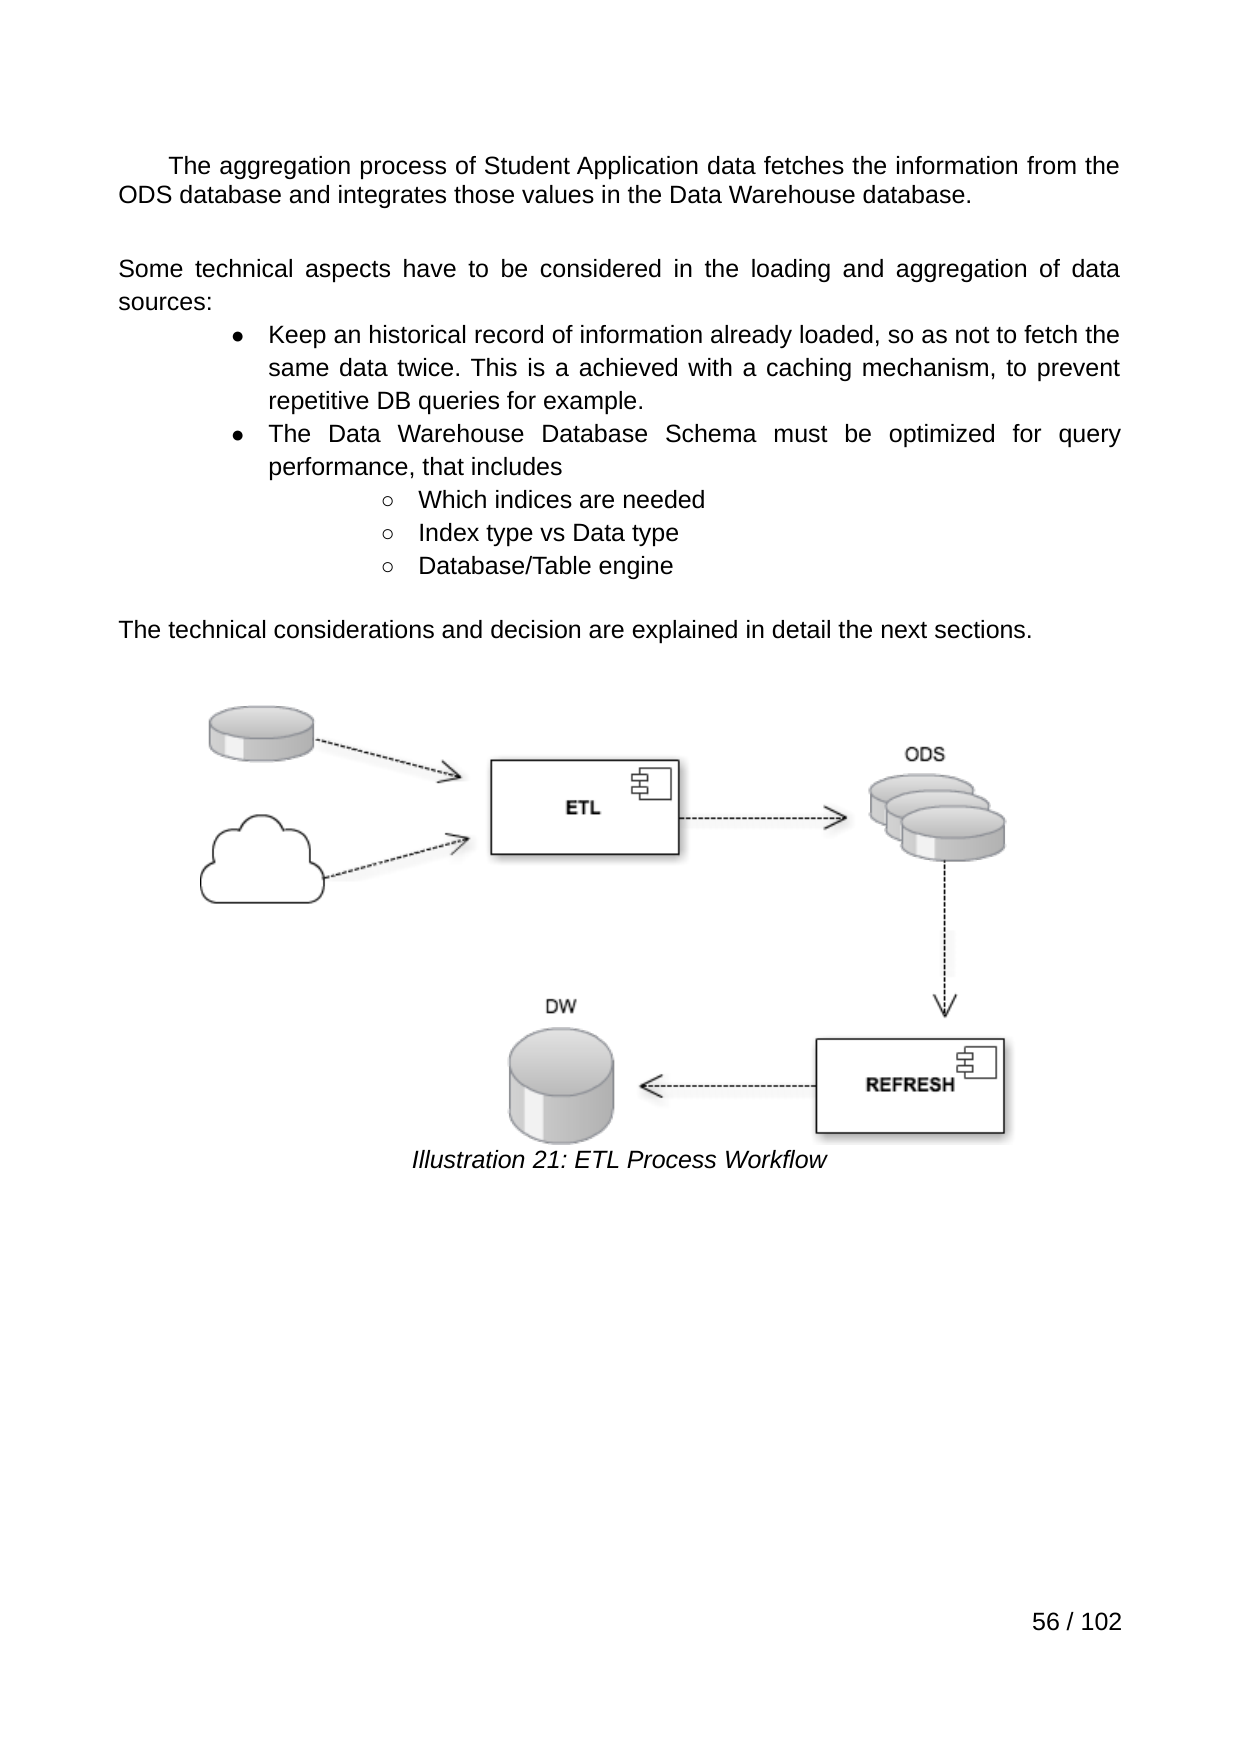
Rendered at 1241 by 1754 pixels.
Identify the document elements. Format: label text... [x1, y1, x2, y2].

list Which indices are needed [381, 485, 1122, 514]
text Illustration : ETL Process Workflow [200, 1145, 1041, 1174]
picture [200, 705, 1041, 1145]
text Some technical aspects have to be considered in the loading and aggregation of data sources: [118, 254, 1122, 316]
list Database/Table engine [381, 551, 1122, 580]
text The aggregation process of Student Application data fetches the information from the ODS database and integrates those values in the Data Warehouse database. [118, 151, 1122, 209]
list The Data Warehouse Database Schema must be optimized for query performance, that includes [231, 419, 1122, 481]
list Index type vs Data type [381, 518, 1122, 547]
text The technical considerations and decision are explained in detail the next sections. [118, 614, 1122, 643]
list Keep an historical record of information already loaded, so as not to fetch the same data twice. This is a achieved with a caching mechanism, to prevent repetitive DB queries for example. [231, 320, 1122, 415]
